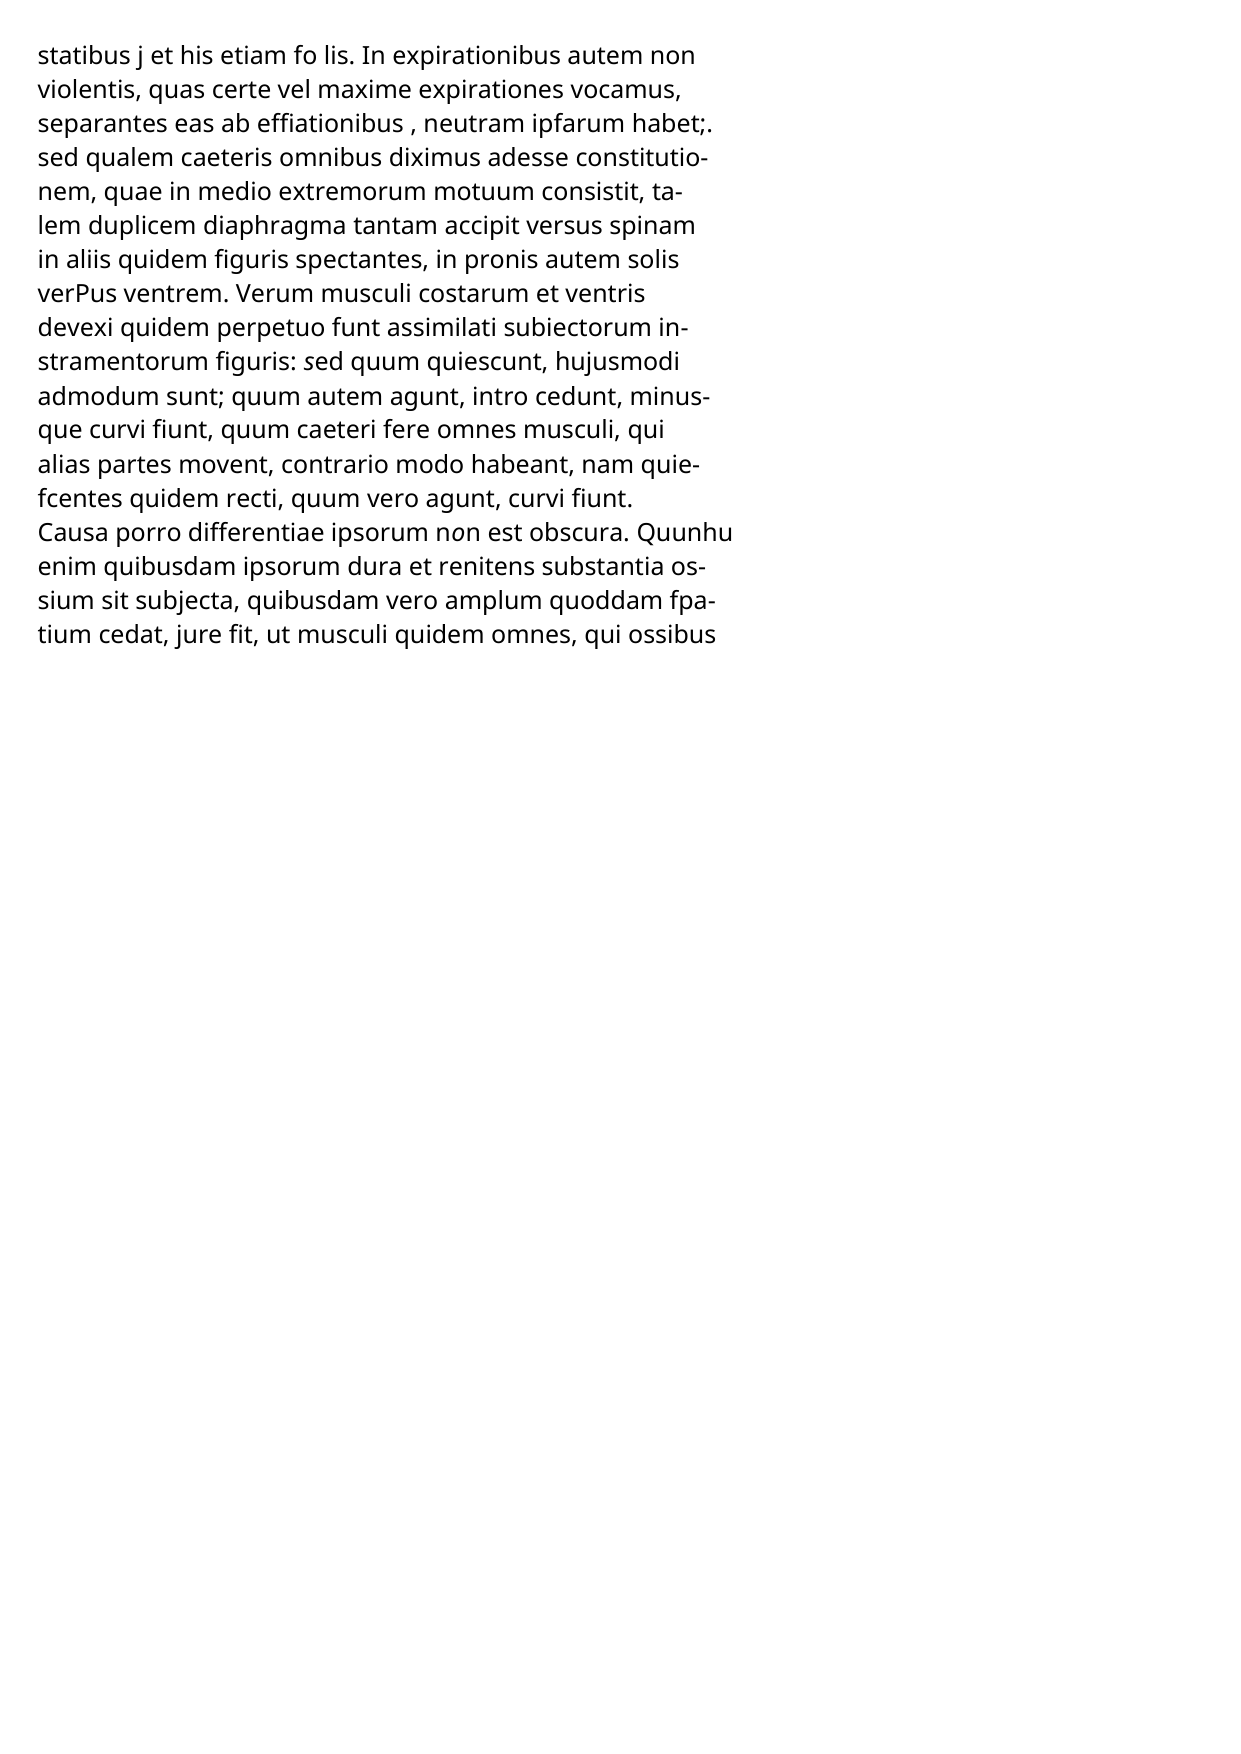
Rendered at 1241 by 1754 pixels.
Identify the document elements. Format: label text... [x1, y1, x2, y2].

text statibus j et his etiam fo lis. In expirationibus autem non violentis, quas certe vel maxime expirationes vocamus, separantes eas ab effiationibus , neutram ipfarum habet;. sed qualem caeteris omnibus diximus adesse constitutio- nem, quae in medio extremorum motuum consistit, ta- lem duplicem diaphragma tantam accipit versus spinam in aliis quidem figuris spectantes, in pronis autem solis verPus ventrem. Verum musculi costarum et ventris devexi quidem perpetuo funt assimilati subiectorum in- stramentorum figuris: sed quum quiescunt, hujusmodi admodum sunt; quum autem agunt, intro cedunt, minus- que curvi fiunt, quum caeteri fere omnes musculi, qui alias partes movent, contrario modo habeant, nam quie- fcentes quidem recti, quum vero agunt, curvi fiunt. Causa porro differentiae ipsorum non est obscura. Quunhu enim quibusdam ipsorum dura et renitens substantia os- sium sit subjecta, quibusdam vero amplum quoddam fpa- tium cedat, jure fit, ut musculi quidem omnes, qui ossibus [37, 37, 1203, 651]
